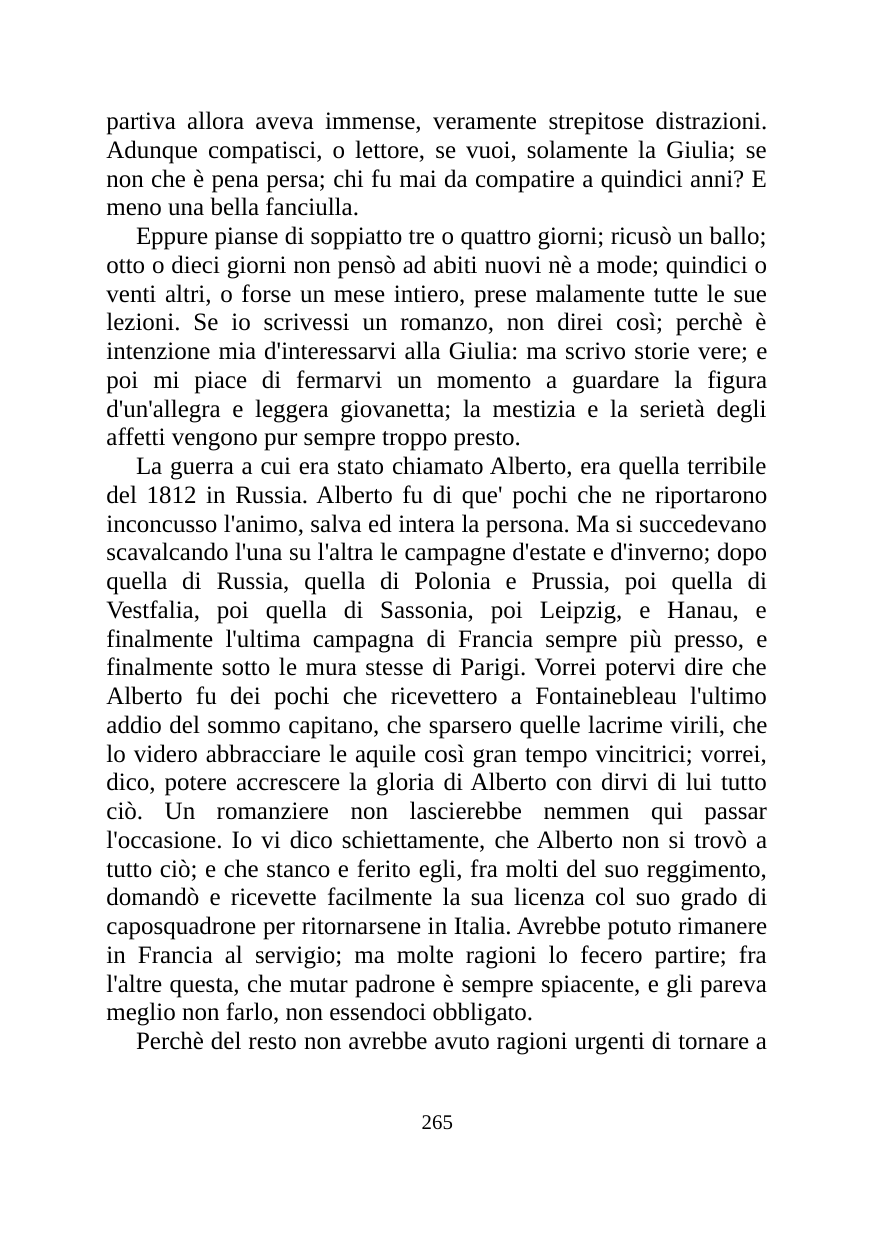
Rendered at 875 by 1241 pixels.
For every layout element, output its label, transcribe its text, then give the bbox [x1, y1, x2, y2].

text La guerra a cui era stato chiamato Alberto, era quella terribile del 1812 in Russia. Alberto fu di que' pochi che ne riportarono inconcusso l'animo, salva ed intera la persona. Ma si succedevano scavalcando l'una su l'altra le campagne d'estate e d'inverno; dopo quella di Russia, quella di Polonia e Prussia, poi quella di Vestfalia, poi quella di Sassonia, poi Leipzig, e Hanau, e finalmente l'ultima campagna di Francia sempre più presso, e finalmente sotto le mura stesse di Parigi. Vorrei potervi dire che Alberto fu dei pochi che ricevettero a Fontainebleau l'ultimo addio del sommo capitano, che sparsero quelle lacrime virili, che lo videro abbracciare le aquile così gran tempo vincitrici; vorrei, dico, potere accrescere la gloria di Alberto con dirvi di lui tutto ciò. Un romanziere non lascierebbe nemmen qui passar l'occasione. Io vi dico schiettamente, che Alberto non si trovò a tutto ciò; e che stanco e ferito egli, fra molti del suo reggimento, domandò e ricevette facilmente la sua licenza col suo grado di caposquadrone per ritornarsene in Italia. Avrebbe potuto rimanere in Francia al servigio; ma molte ragioni lo fecero partire; fra l'altre questa, che mutar padrone è sempre spiacente, e gli pareva meglio non farlo, non essendoci obbligato. [106, 451, 768, 1026]
text Perchè del resto non avrebbe avuto ragioni urgenti di tornare a [106, 1026, 768, 1055]
text partiva allora aveva immense, veramente strepitose distrazioni. Adunque compatisci, o lettore, se vuoi, solamente la Giulia; se non che è pena persa; chi fu mai da compatire a quindici anni? E meno una bella fanciulla. [106, 106, 768, 221]
text Eppure pianse di soppiatto tre o quattro giorni; ricusò un ballo; otto o dieci giorni non pensò ad abiti nuovi nè a mode; quindici o venti altri, o forse un mese intiero, prese malamente tutte le sue lezioni. Se io scrivessi un romanzo, non direi così; perchè è intenzione mia d'interessarvi alla Giulia: ma scrivo storie vere; e poi mi piace di fermarvi un momento a guardare la figura d'un'allegra e leggera giovanetta; la mestizia e la serietà degli affetti vengono pur sempre troppo presto. [106, 221, 768, 451]
